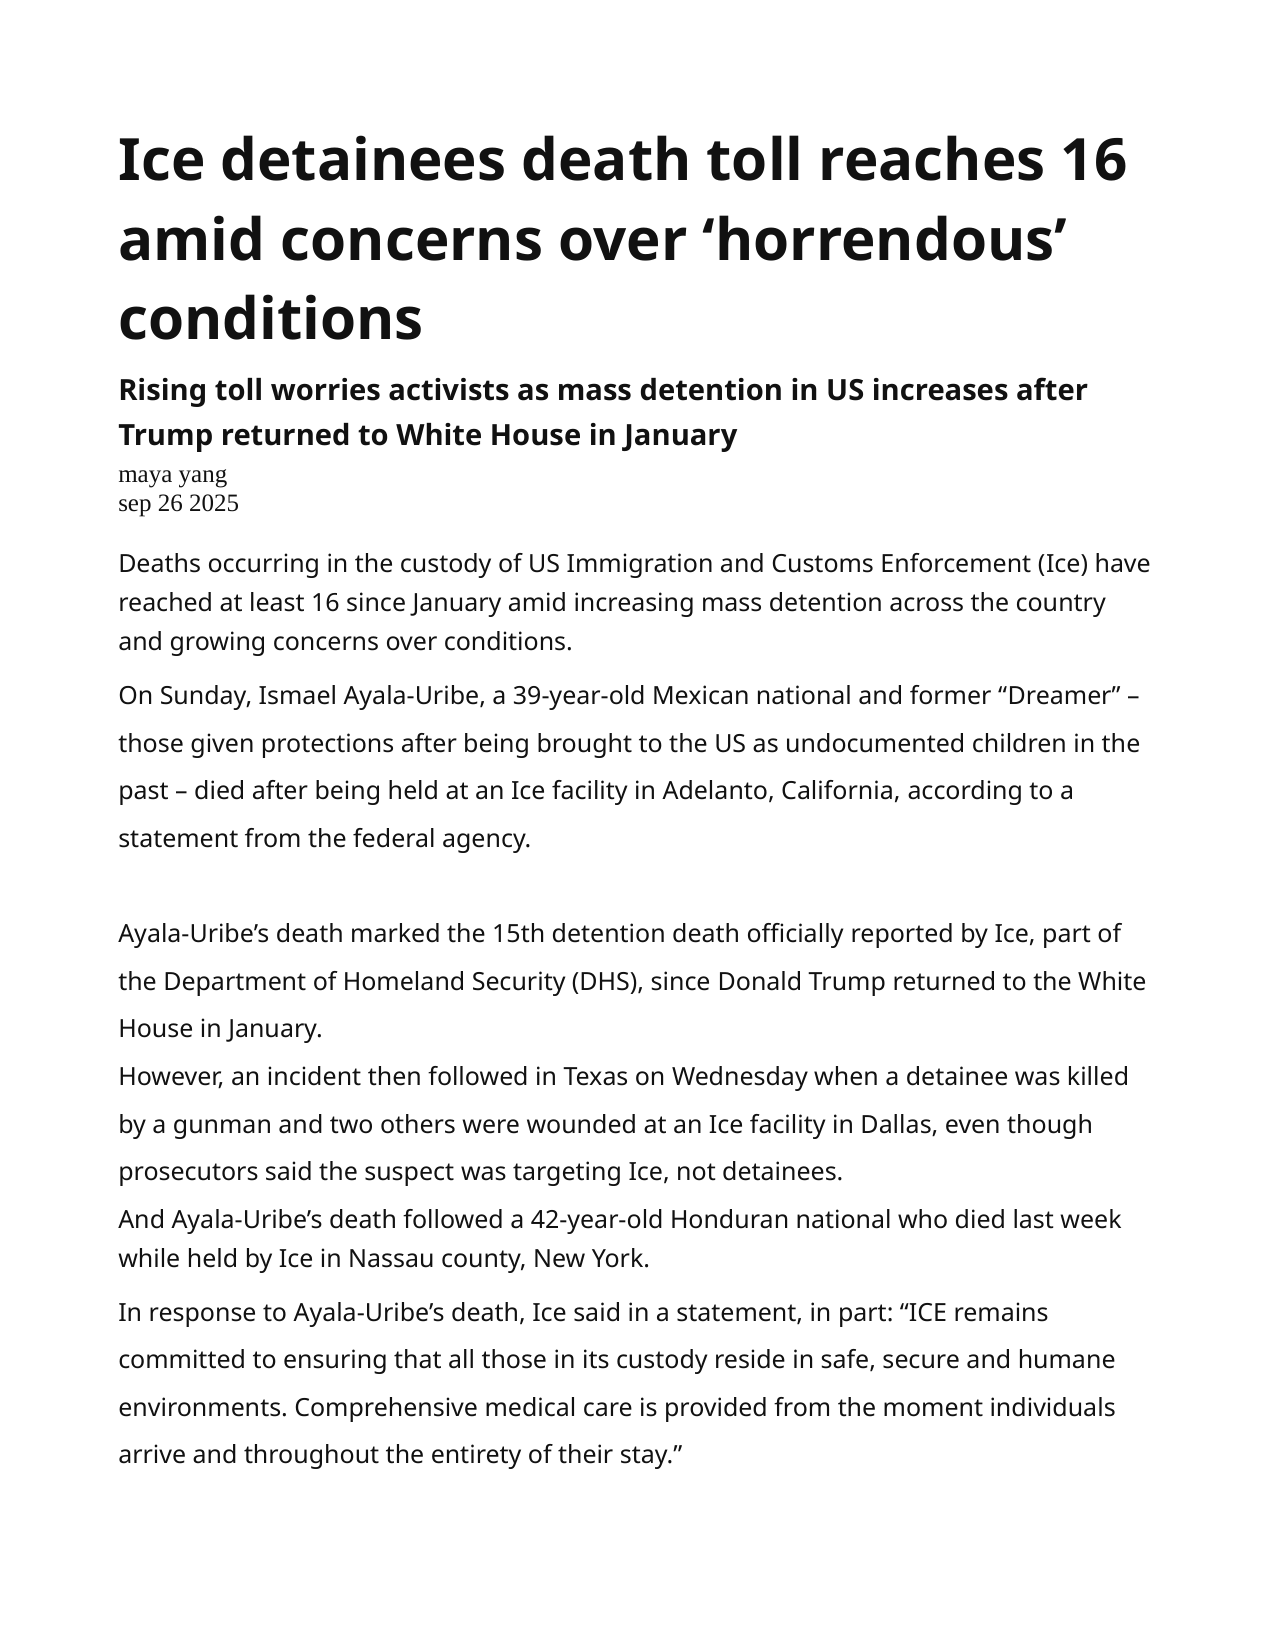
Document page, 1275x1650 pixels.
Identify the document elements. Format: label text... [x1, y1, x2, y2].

text sep 26 2025 [118, 488, 1157, 517]
subtitle Ice detainees death toll reaches 16 amid concerns over ‘horrendous’ conditions [118, 118, 1157, 357]
text However, an incident then followed in Texas on Wednesday when a detainee was killed by a gunman and two others were wounded at an Ice facility in Dallas, even though prosecutors said the suspect was targeting Ice, not detainees. [118, 1059, 1157, 1188]
text And Ayala-Uribe’s death followed a 42-year-old Honduran national who died last week while held by Ice in Nassau county, New York. [118, 1201, 1157, 1275]
text Rising toll worries activists as mass detention in US increases after Trump returned to White House in January [118, 369, 1157, 454]
text On Sunday, Ismael Ayala-Uribe, a 39-year-old Mexican national and former “Dreamer” – those given protections after being brought to the US as undocumented children in the past – died after being held at an Ice facility in Adelanto, California, according to a statement from the federal agency. [118, 678, 1157, 855]
text Ayala-Uribe’s death marked the 15th detention death officially reported by Ice, part of the Department of Homeland Security (DHS), since Donald Trump returned to the White House in January. [118, 916, 1157, 1045]
text Deaths occurring in the custody of US Immigration and Customs Enforcement (Ice) have reached at least 16 since January amid increasing mass detention across the country and growing concerns over conditions. [118, 546, 1157, 658]
text In response to Ayala-Uribe’s death, Ice said in a statement, in part: “ICE remains committed to ensuring that all those in its custody reside in safe, secure and humane environments. Comprehensive medical care is provided from the moment individuals arrive and throughout the entirety of their stay.” [118, 1294, 1157, 1471]
text maya yang [118, 459, 1157, 488]
